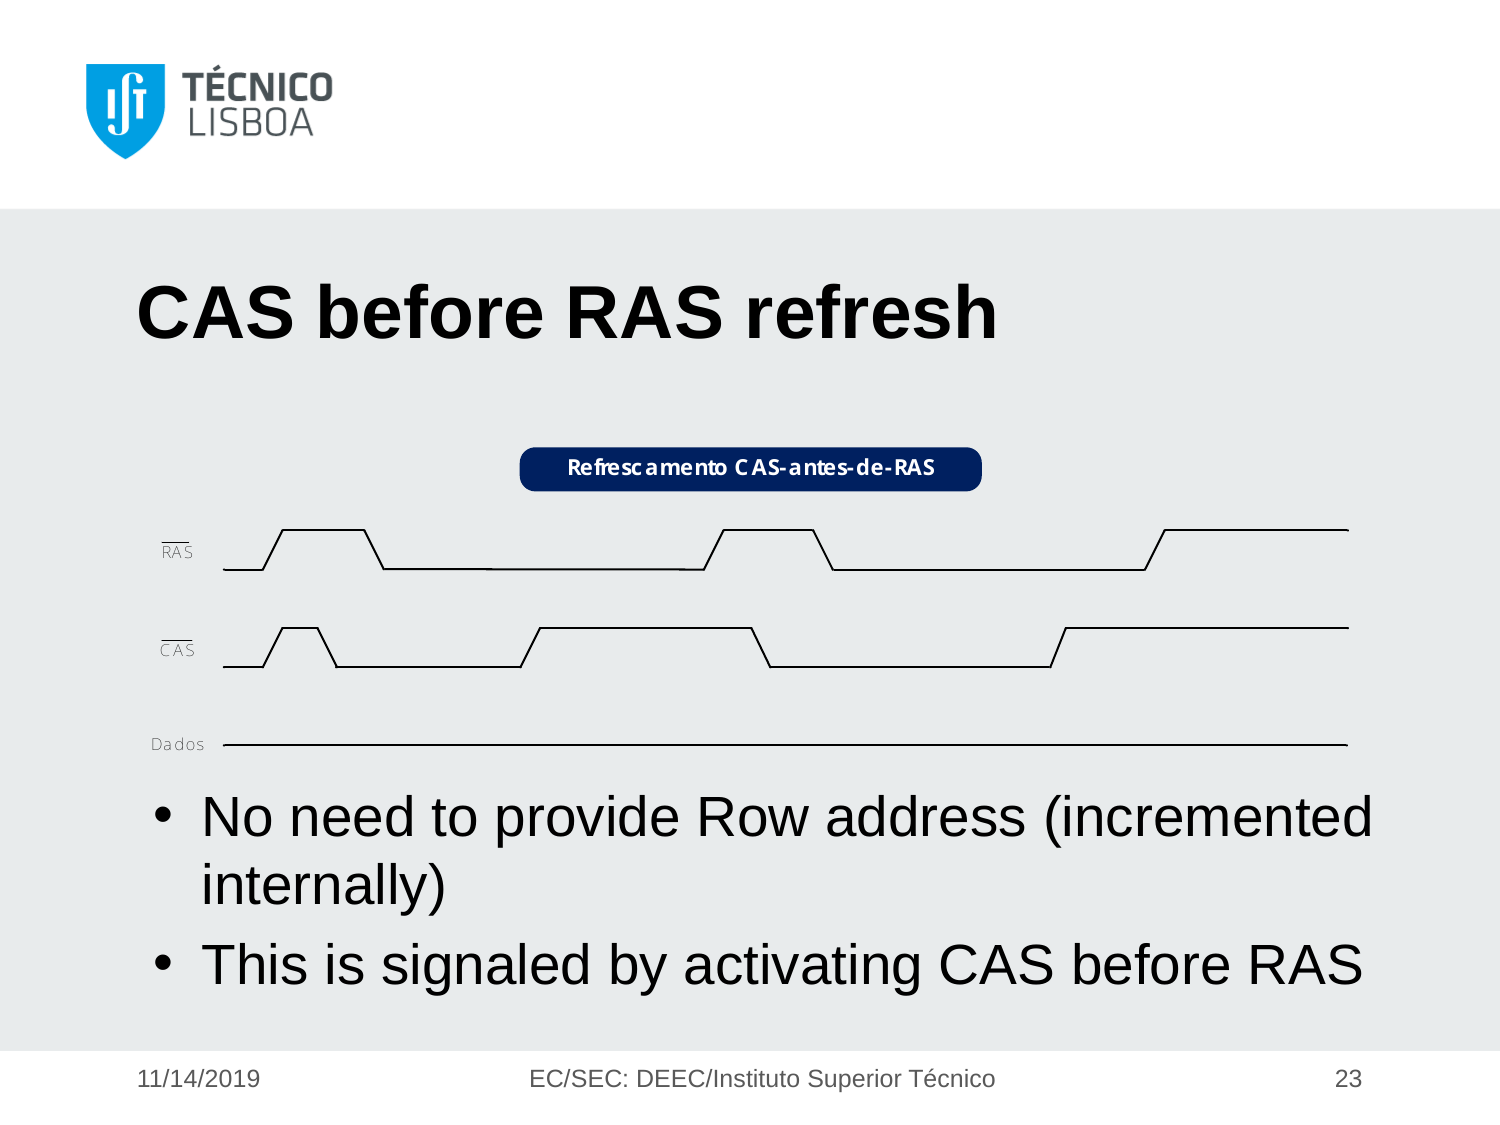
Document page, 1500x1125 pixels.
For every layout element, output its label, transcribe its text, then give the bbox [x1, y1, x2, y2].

title CAS before RAS refresh [121, 237, 1378, 381]
picture [0, 0, 1500, 1125]
slide_number 11/14/2019 [121, 1052, 425, 1103]
footer EC/SEC: DEEC/Instituto Superior Técnico [512, 1052, 1021, 1103]
slide_number [1077, 1052, 1378, 1103]
text_box No need to provide Row address (incremented internally) This is signaled by activating CAS before RAS [138, 772, 1395, 1034]
